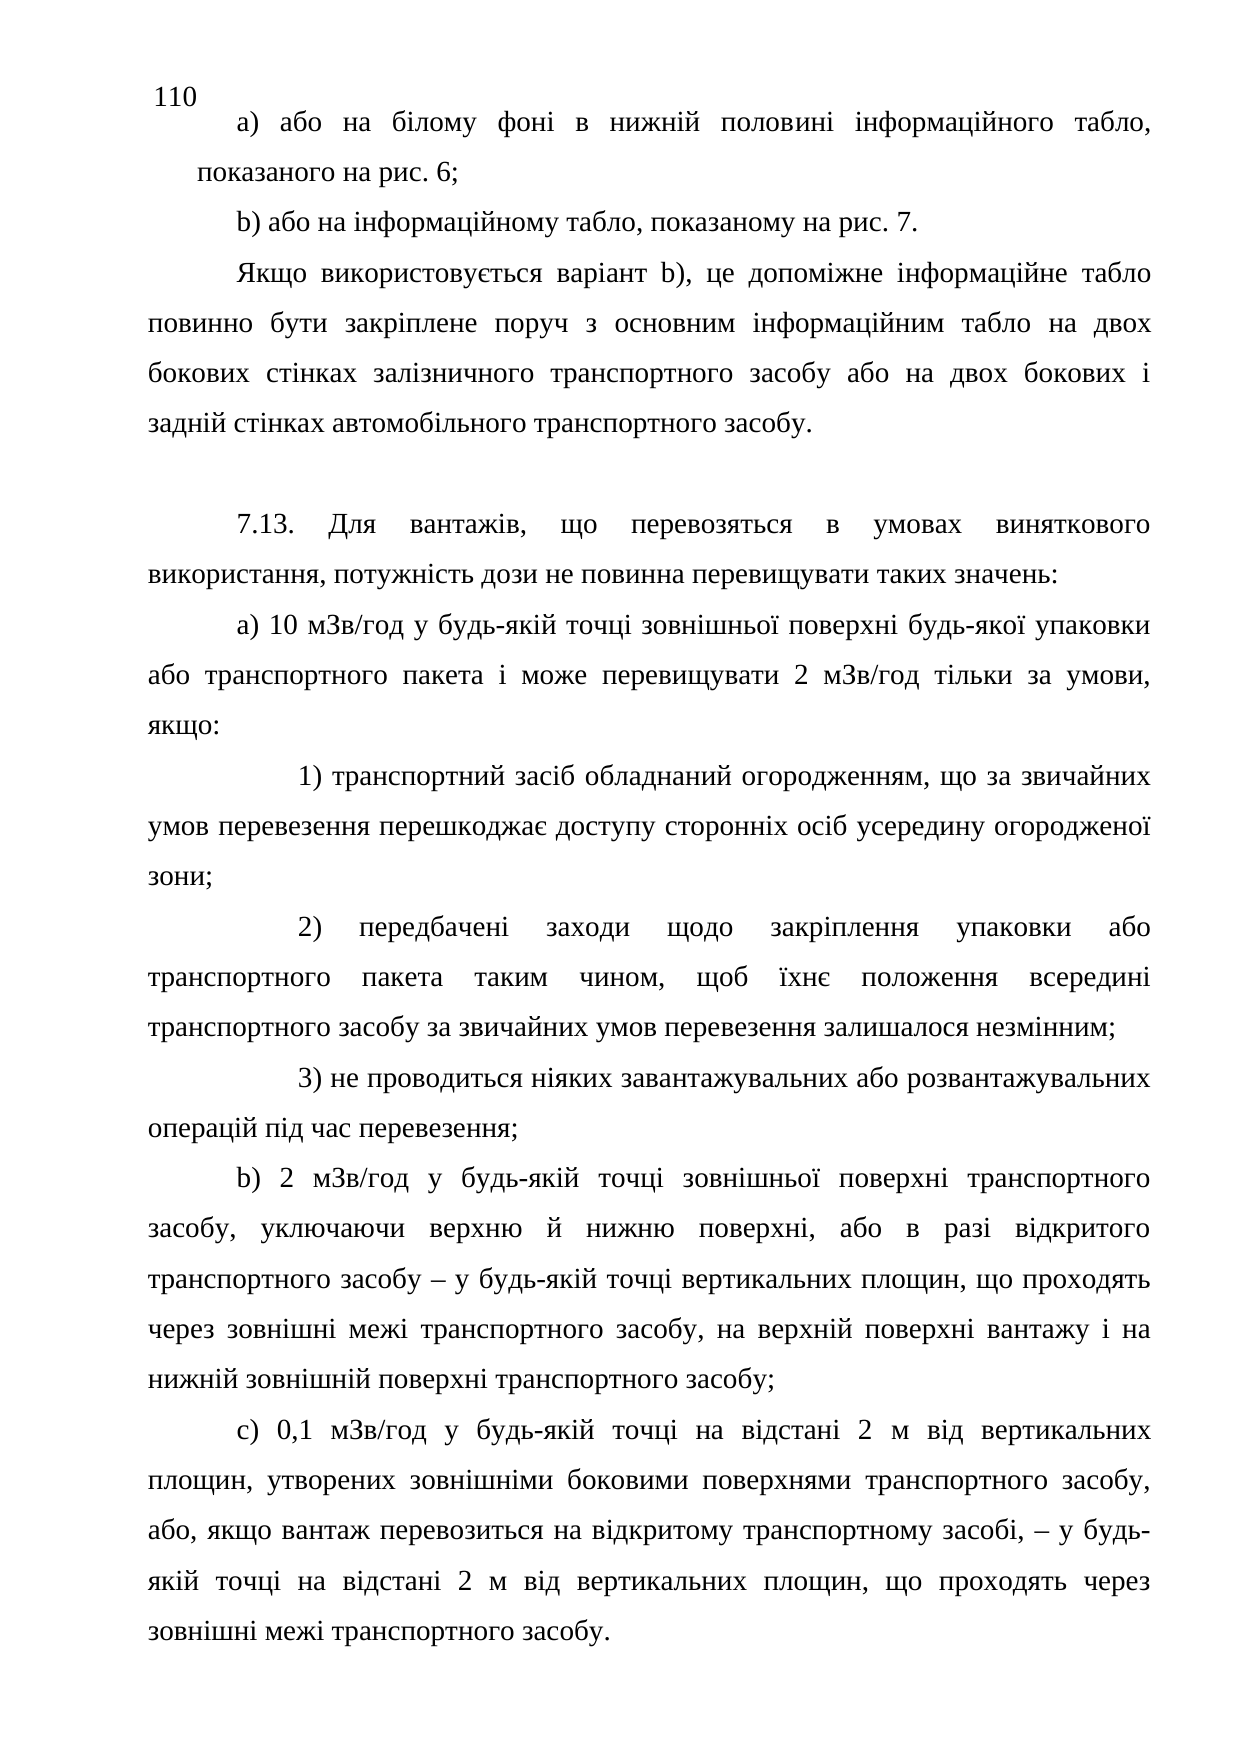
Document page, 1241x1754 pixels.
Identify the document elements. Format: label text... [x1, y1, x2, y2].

text а) або на білому фоні в нижній половині інформаційного табло, показаного на рис. 6; [148, 104, 1152, 188]
text b) 2 мЗв/год у будь-якій точці зовнішньої поверхні транспортного засобу, уключаючи верхню й нижню поверхні, або в разі відкритого транспортного засобу – у будь-якій точці вертикальних площин, що проходять через зовнішні межі транспортного засобу, на верхній поверхні вантажу і на нижній зовнішній поверхні транспортного засобу; [148, 1160, 1152, 1395]
text 7.13. Для вантажів, що перевозяться в умовах виняткового використання, потужність дози не повинна перевищувати таких значень: [148, 506, 1152, 590]
text с) 0,1 мЗв/год у будь-якій точці на відстані 2 м від вертикальних площин, утворених зовнішніми боковими поверхнями транспортного засобу, або, якщо вантаж перевозиться на відкритому транспортному засобі, – у будь-якій точці на відстані 2 м від вертикальних площин, що проходять через зовнішні межі транспортного засобу. [148, 1412, 1152, 1647]
text b) або на інформаційному табло, показаному на рис. 7. [148, 204, 1152, 238]
text 3) не проводиться ніяких завантажувальних або розвантажувальних операцій під час перевезення; [148, 1060, 1152, 1143]
text 1) транспортний засіб обладнаний огородженням, що за звичайних умов перевезення перешкоджає доступу сторонніх осіб усередину огородженої зони; [148, 758, 1152, 892]
text Якщо використовується варіант b), це допоміжне інформаційне табло повинно бути закріплене поруч з основним інформаційним табло на двох бокових стінках залізничного транспортного засобу або на двох бокових і задній стінках автомобільного транспортного засобу. [148, 255, 1152, 439]
text а) 10 мЗв/год у будь-якій точці зовнішньої поверхні будь-якої упаковки або транспортного пакета і може перевищувати 2 мЗв/год тільки за умови, якщо: [148, 607, 1152, 741]
text 2) передбачені заходи щодо закріплення упаковки або транспортного пакета таким чином, щоб їхнє положення всередині транспортного засобу за звичайних умов перевезення залишалося незмінним; [148, 909, 1152, 1043]
